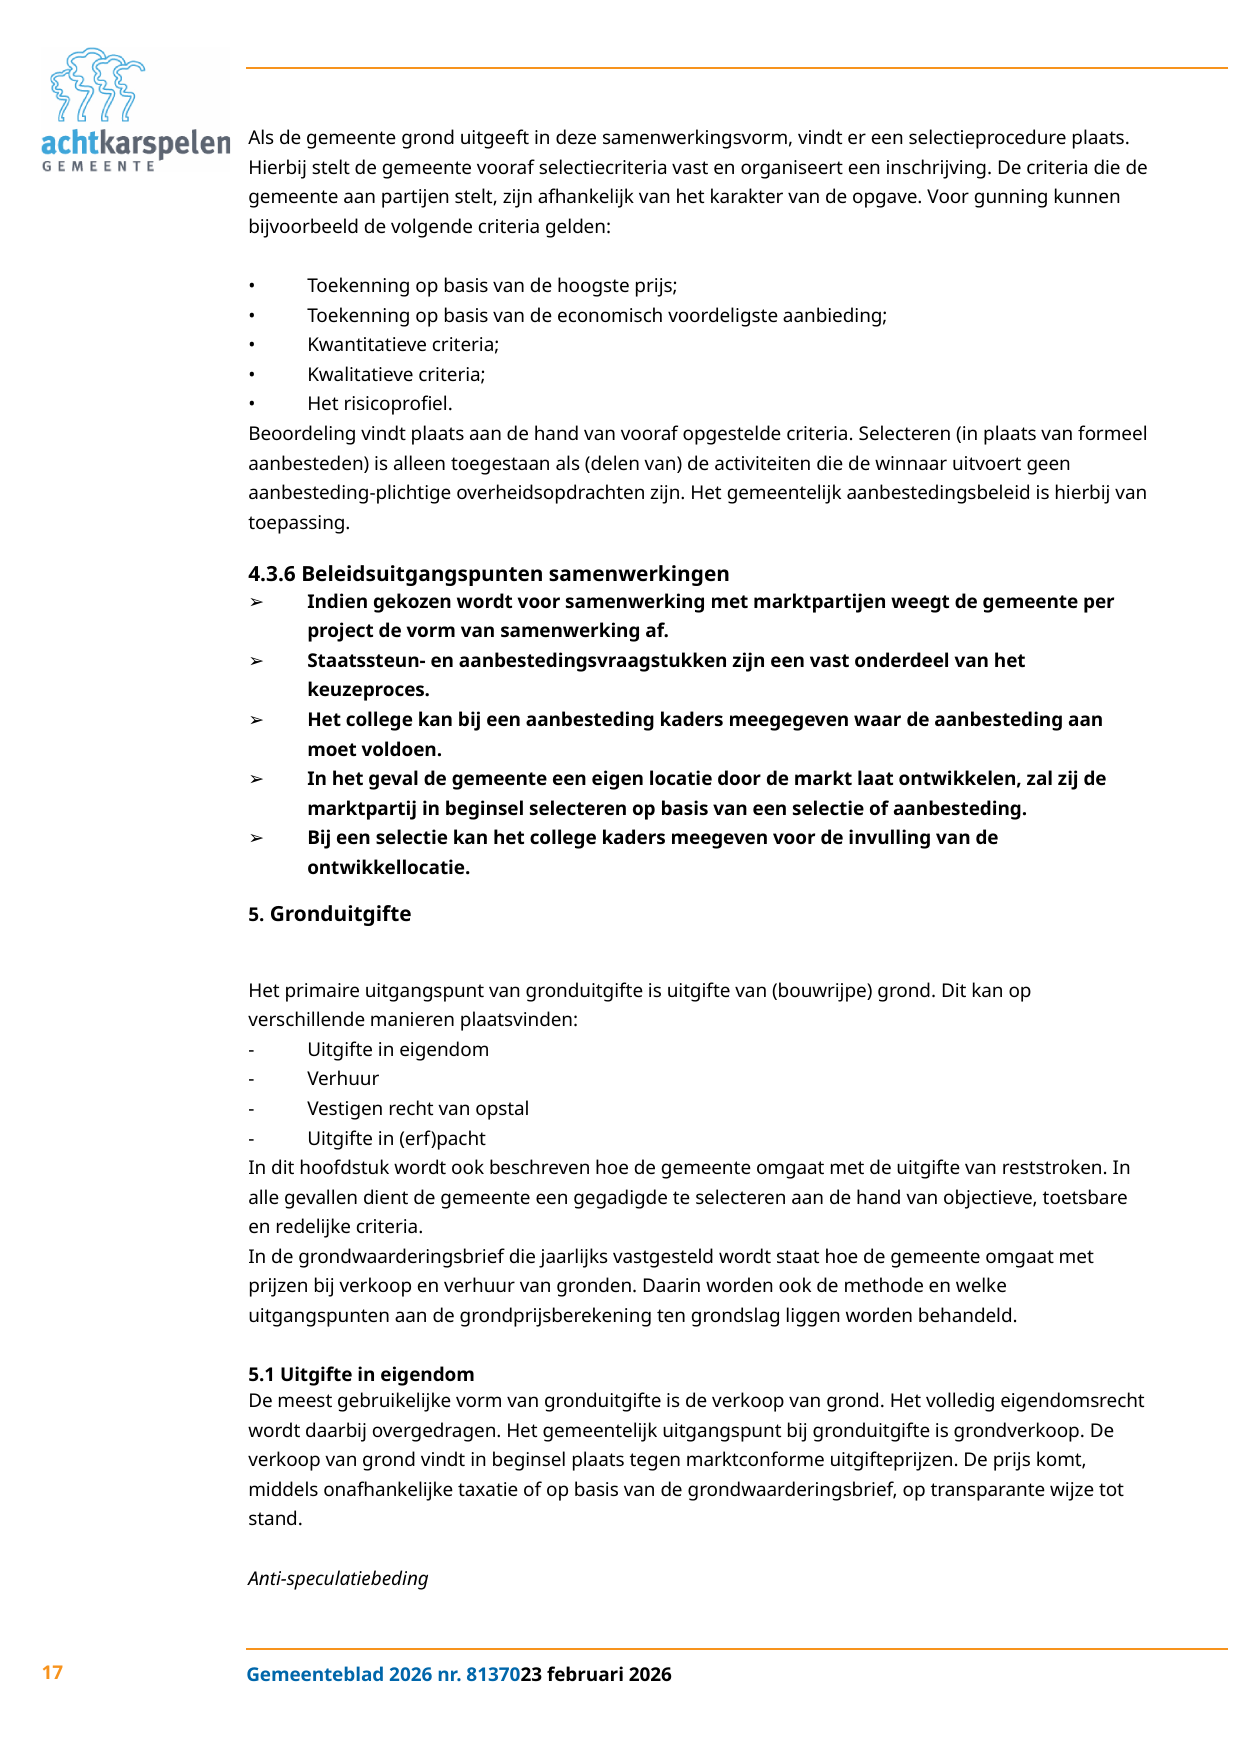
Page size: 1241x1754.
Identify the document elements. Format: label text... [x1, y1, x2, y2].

text De meest gebruikelijke vorm van gronduitgifte is de verkoop van grond. Het volledig eigendomsrecht wordt daarbij overgedragen. Het gemeentelijk uitgangspunt bij gronduitgifte is grondverkoop. De verkoop van grond vindt in beginsel plaats tegen marktconforme uitgifteprijzen. De prijs komt, middels onafhankelijke taxatie of op basis van de grondwaarderingsbrief, op transparante wijze tot stand. [248, 1387, 1152, 1531]
text 4.3.6 Beleidsuitgangspunten samenwerkingen [248, 559, 1152, 588]
list Uitgifte in eigendom [248, 1036, 1152, 1062]
picture [41, 47, 231, 172]
table_header Indien gekozen wordt voor samenwerking met marktpartijen weegt de gemeente per project de vorm van samenwerking af. Staatssteun- en aanbestedingsvraagstukken zijn een vast onderdeel van het keuzeproces. Het college kan bij een aanbesteding kaders meegegeven waar de aanbesteding aan moet voldoen. In het geval de gemeente een eigen locatie door de markt laat ontwikkelen, zal zij de marktpartij in beginsel selecteren op basis van een selectie of aanbesteding. Bij een selectie kan het college kaders meegeven voor de invulling van de ontwikkellocatie. [248, 588, 1152, 880]
list Toekenning op basis van de economisch voordeligste aanbieding; [248, 302, 1152, 328]
list Verhuur [248, 1066, 1152, 1091]
text 5. Gronduitgifte [248, 899, 1152, 928]
text Als de gemeente grond uitgeeft in deze samenwerkingsvorm, vindt er een selectieprocedure plaats. Hierbij stelt de gemeente vooraf selectiecriteria vast en organiseert een inschrijving. De criteria die de gemeente aan partijen stelt, zijn afhankelijk van het karakter van de opgave. Voor gunning kunnen bijvoorbeeld de volgende criteria gelden: [248, 124, 1152, 239]
list Kwalitatieve criteria; [248, 361, 1152, 387]
text In de grondwaarderingsbrief die jaarlijks vastgesteld wordt staat hoe de gemeente omgaat met prijzen bij verkoop en verhuur van gronden. Daarin worden ook de methode en welke uitgangspunten aan de grondprijsberekening ten grondslag liggen worden behandeld. [248, 1243, 1152, 1328]
text In dit hoofdstuk wordt ook beschreven hoe de gemeente omgaat met de uitgifte van reststroken. In alle gevallen dient de gemeente een gegadigde te selecteren aan de hand van objectieve, toetsbare en redelijke criteria. [248, 1154, 1152, 1239]
text Beoordeling vindt plaats aan de hand van vooraf opgestelde criteria. Selecteren (in plaats van formeel aanbesteden) is alleen toegestaan als (delen van) de activiteiten die de winnaar uitvoert geen aanbesteding-plichtige overheidsopdrachten zijn. Het gemeentelijk aanbestedingsbeleid is hierbij van toepassing. [248, 420, 1152, 535]
list Vestigen recht van opstal [248, 1095, 1152, 1121]
text Anti-speculatiebeding [248, 1565, 1152, 1590]
list Toekenning op basis van de hoogste prijs; [248, 272, 1152, 298]
list Kwantitatieve criteria; [248, 331, 1152, 357]
text Het primaire uitgangspunt van gronduitgifte is uitgifte van (bouwrijpe) grond. Dit kan op verschillende manieren plaatsvinden: [248, 977, 1152, 1032]
text 5.1 Uitgifte in eigendom [248, 1361, 1152, 1387]
list Het risicoprofiel. [248, 391, 1152, 416]
list Uitgifte in (erf)pacht [248, 1125, 1152, 1151]
